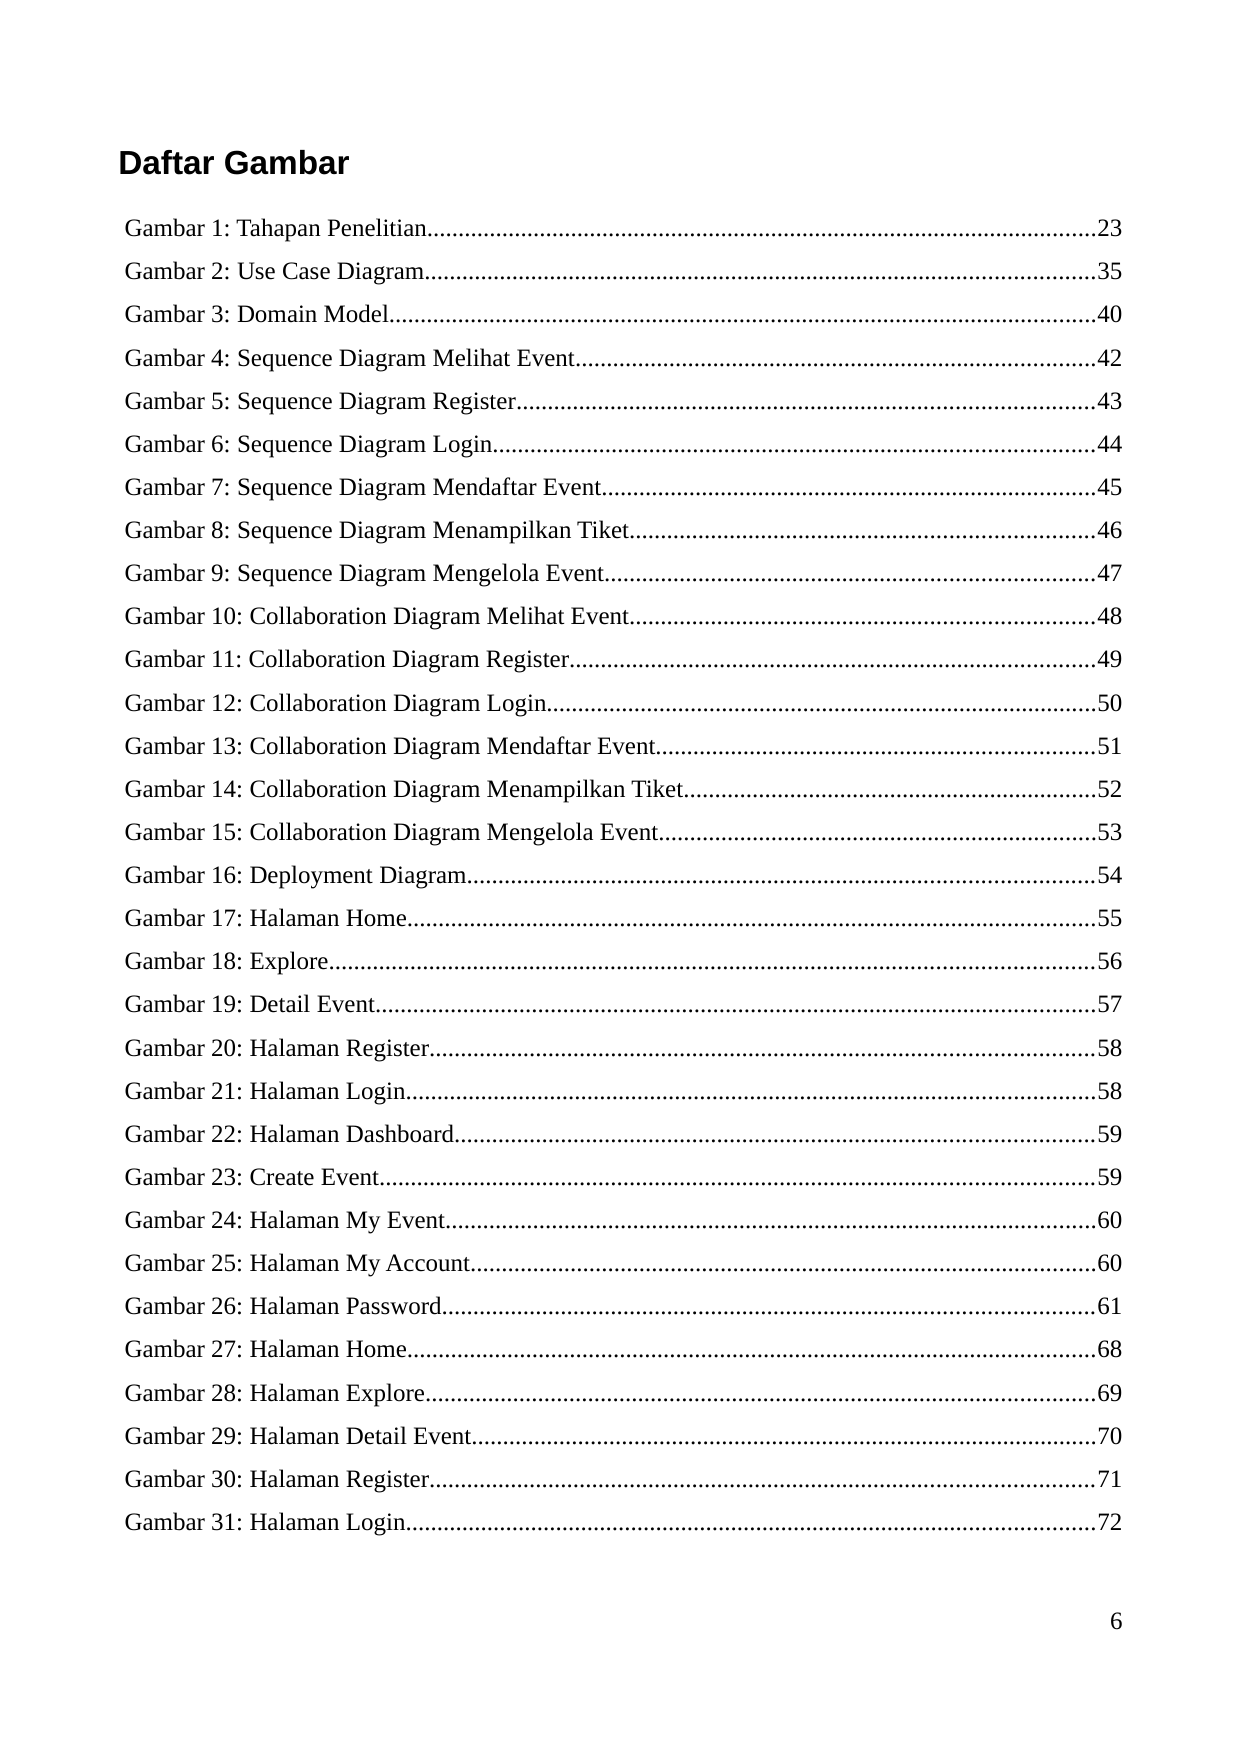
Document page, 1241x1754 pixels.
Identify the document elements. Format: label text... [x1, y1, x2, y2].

text Gambar 5: Sequence Diagram Register 43 [118, 386, 1122, 414]
text Gambar 9: Sequence Diagram Mengelola Event 47 [118, 558, 1122, 587]
text Gambar 16: Deployment Diagram 54 [118, 860, 1122, 889]
text Gambar 26: Halaman Password 61 [118, 1291, 1122, 1320]
subtitle Daftar Gambar [118, 143, 1122, 182]
text Gambar 22: Halaman Dashboard 59 [118, 1119, 1122, 1148]
text Gambar 17: Halaman Home 55 [118, 903, 1122, 932]
text Gambar 30: Halaman Register 71 [118, 1464, 1122, 1493]
text Gambar 13: Collaboration Diagram Mendaftar Event 51 [118, 731, 1122, 759]
text Gambar 15: Collaboration Diagram Mengelola Event 53 [118, 817, 1122, 846]
text Gambar 3: Domain Model 40 [118, 299, 1122, 328]
text Gambar 8: Sequence Diagram Menampilkan Tiket 46 [118, 515, 1122, 544]
text Gambar 11: Collaboration Diagram Register 49 [118, 644, 1122, 673]
text Gambar 23: Create Event 59 [118, 1162, 1122, 1191]
text Gambar 7: Sequence Diagram Mendaftar Event 45 [118, 472, 1122, 501]
text Gambar 2: Use Case Diagram 35 [118, 256, 1122, 285]
text Gambar 19: Detail Event 57 [118, 989, 1122, 1018]
text Gambar 6: Sequence Diagram Login 44 [118, 429, 1122, 458]
text Gambar 20: Halaman Register 58 [118, 1033, 1122, 1061]
text Gambar 21: Halaman Login 58 [118, 1076, 1122, 1104]
text Gambar 1: Tahapan Penelitian 23 [118, 213, 1122, 242]
text Gambar 4: Sequence Diagram Melihat Event 42 [118, 343, 1122, 371]
text Gambar 27: Halaman Home 68 [118, 1334, 1122, 1363]
text Gambar 14: Collaboration Diagram Menampilkan Tiket 52 [118, 774, 1122, 803]
text Gambar 10: Collaboration Diagram Melihat Event 48 [118, 601, 1122, 630]
text Gambar 29: Halaman Detail Event 70 [118, 1421, 1122, 1449]
text Gambar 12: Collaboration Diagram Login 50 [118, 688, 1122, 716]
text Gambar 28: Halaman Explore 69 [118, 1378, 1122, 1406]
text Gambar 31: Halaman Login 72 [118, 1507, 1122, 1536]
text Gambar 25: Halaman My Account 60 [118, 1248, 1122, 1277]
text Gambar 24: Halaman My Event 60 [118, 1205, 1122, 1234]
text Gambar 18: Explore 56 [118, 946, 1122, 975]
